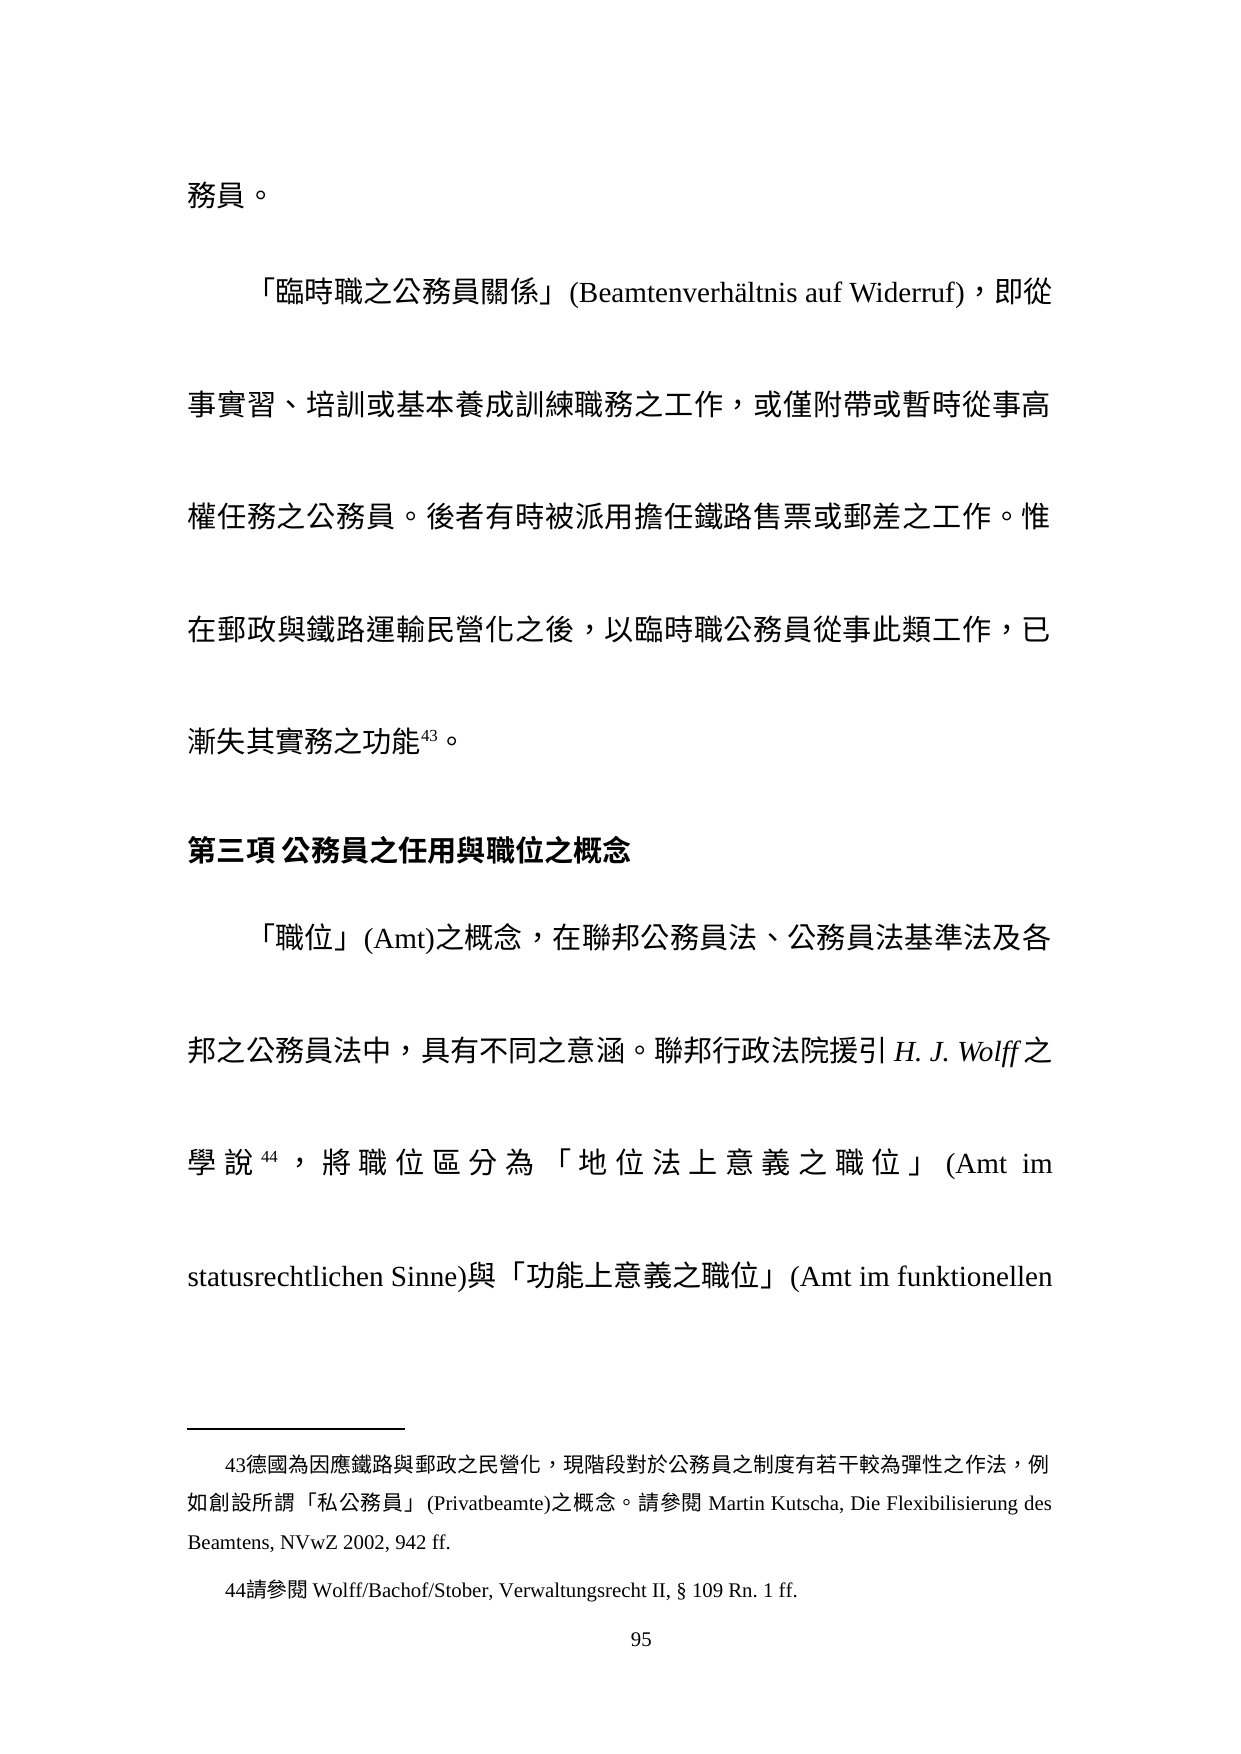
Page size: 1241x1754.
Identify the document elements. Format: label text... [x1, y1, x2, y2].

text 「職位」(Amt)之概念，在聯邦公務員法、公務員法基準法及各邦之公務員法中，具有不同之意涵。聯邦行政法院援引H. J. Wolff之學說，將職位區分為「地位法上意義之職位」(Amt im statusrechtlichen Sinne)與「功能上意義之職位」(Amt im funktionellen [187, 892, 1053, 1305]
subtitle 第三項 公務員之任用與職位之概念 [187, 805, 1053, 880]
text 德國為因應鐵路與郵政之民營化，現階段對於公務員之制度有若干較為彈性之作法，例如創設所謂「私公務員」(Privatbeamte)之概念。請參閱Martin Kutscha, Die Flexibilisierung des Beamtens, NVwZ 2002, 942 ff. [187, 1441, 1053, 1554]
text 務員。 [187, 150, 1053, 225]
text 「臨時職之公務員關係」(Beamtenverhältnis auf Widerruf)，即從事實習、培訓或基本養成訓練職務之工作，或僅附帶或暫時從事高權任務之公務員。後者有時被派用擔任鐵路售票或郵差之工作。惟在郵政與鐵路運輸民營化之後，以臨時職公務員從事此類工作，已漸失其實務之功能。 [187, 246, 1053, 771]
text 請參閱Wolff/Bachof/Stober, Verwaltungsrecht II, § 109 Rn. 1 ff. [187, 1566, 1053, 1604]
